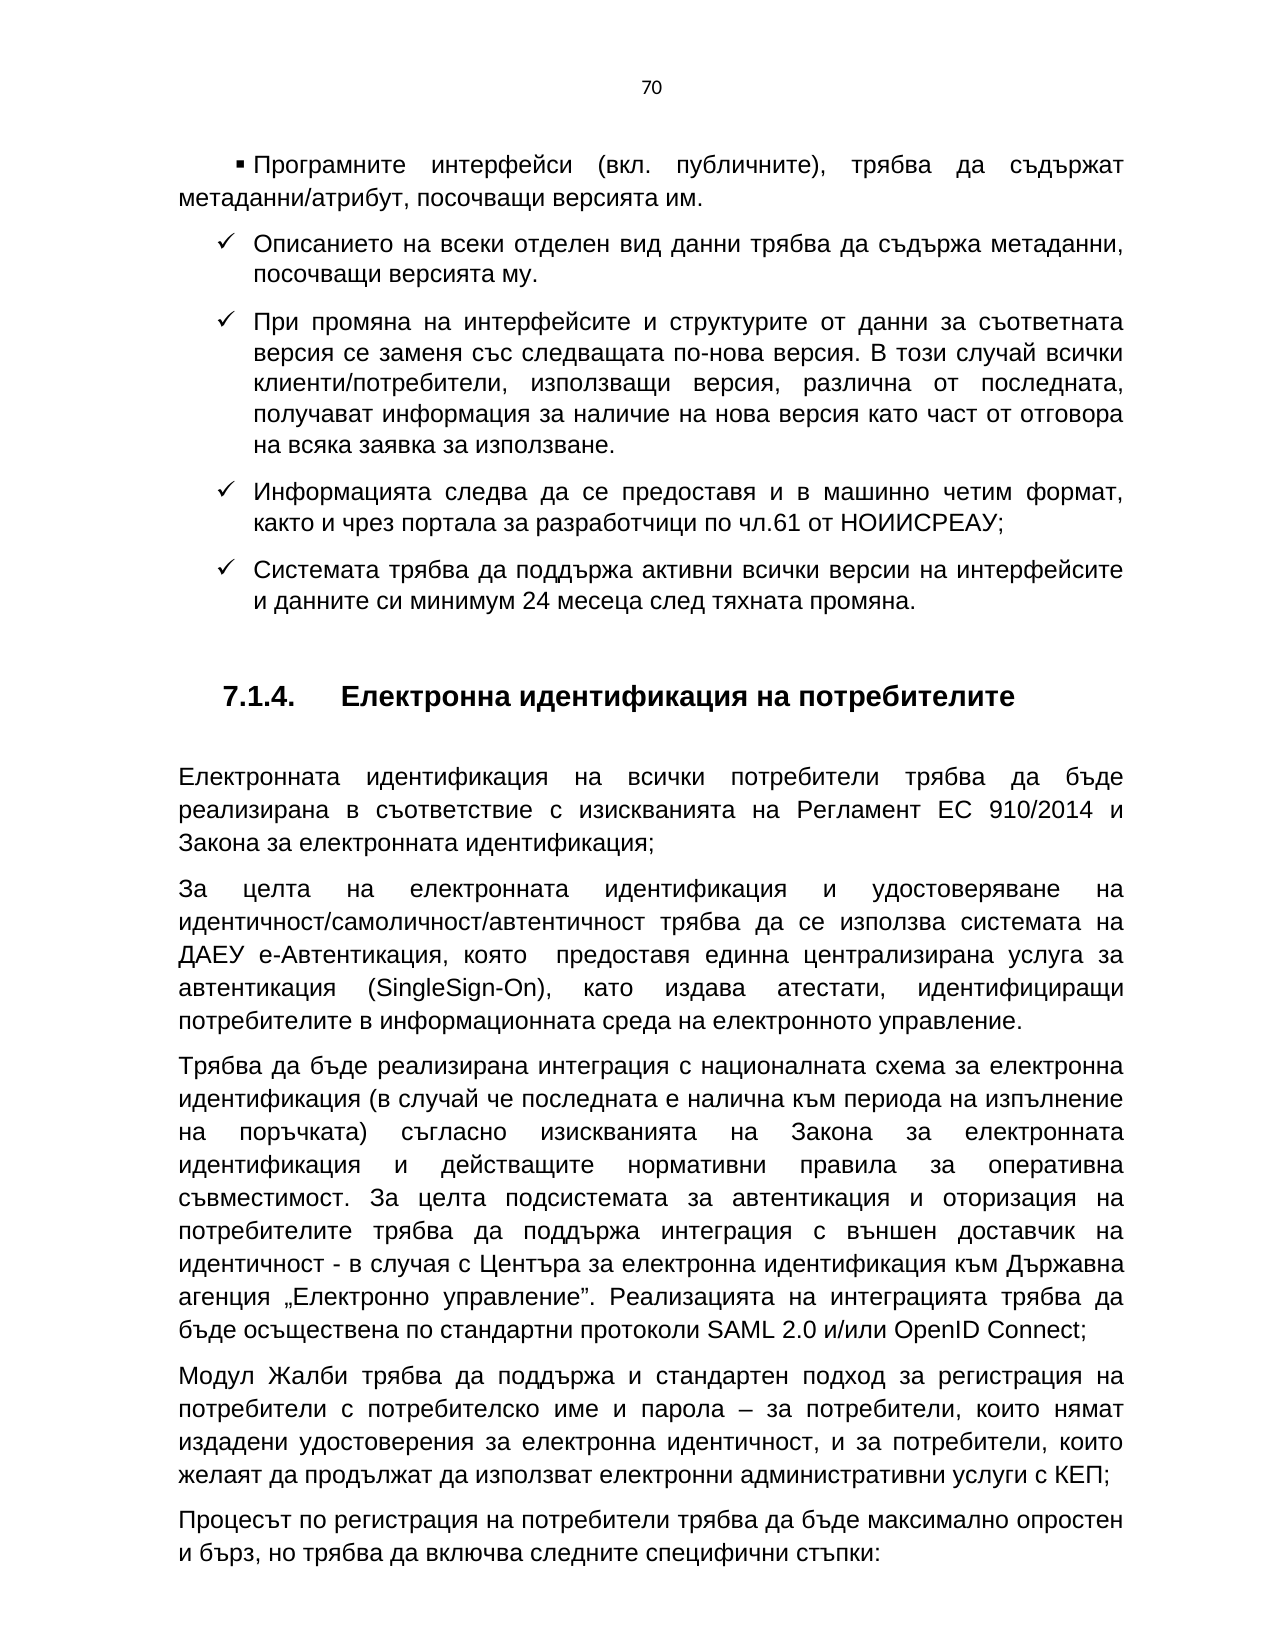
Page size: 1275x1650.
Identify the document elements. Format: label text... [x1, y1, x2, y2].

text Електронната идентификация на всички потребители трябва да бъде реализирана в съответствие с изискванията на Регламент ЕС 910/2014 и Закона за електронната идентификация; [178, 762, 1125, 857]
text Модул Жалби трябва да поддържа и стандартен подход за регистрация на потребители с потребителско име и парола – за потребители, които нямат издадени удостоверения за електронна идентичност, и за потребители, които желаят да продължат да използват електронни административни услуги с КЕП; [178, 1361, 1125, 1489]
list Програмните интерфейси (вкл. публичните), трябва да съдържат метаданни/атрибут, посочващи версията им. [178, 150, 1125, 212]
list При промяна на интерфейсите и структурите от данни за съответната версия се заменя със следващата по-нова версия. В този случай всички клиенти/потребители, използващи версия, различна от последната, получават информация за наличие на нова версия като част от отговора на всяка заявка за използване. [216, 307, 1125, 459]
list Информацията следва да се предоставя и в машинно четим формат, както и чрез портала за разработчици по чл.61 от НОИИСРЕАУ; [216, 477, 1125, 537]
text Процесът по регистрация на потребители трябва да бъде максимално опростен и бърз, но трябва да включва следните специфични стъпки: [178, 1505, 1125, 1567]
list Описанието на всеки отделен вид данни трябва да съдържа метаданни, посочващи версията му. [216, 229, 1125, 288]
subtitle Електронна идентификация на потребителите [222, 679, 1125, 713]
text Трябва да бъде реализирана интеграция с националната схема за електронна идентификация (в случай че последната е налична към периода на изпълнение на поръчката) съгласно изискванията на Закона за електронната идентификация и действащите нормативни правила за оперативна съвместимост. За целта подсистемата за автентикация и оторизация на потребителите трябва да поддържа интеграция с външен доставчик на идентичност - в случая с центъра за електронна идентификация към Държавна агенция „Електронно управление”. Реализацията на интеграцията трябва да бъде осъществена по стандартни протоколи SAML 2.0 и/или OpenID Connect; [178, 1051, 1125, 1344]
list Системата трябва да поддържа активни всички версии на интерфейсите и данните си минимум 24 месеца след тяхната промяна. [216, 556, 1125, 615]
text За целта на електронната идентификация и удостоверяване на идентичност/самоличност/автентичност трябва да се използва системата на ДАЕУ е-Автентикация, която предоставя единна централизирана услуга за автентикация (SingleSign-On), като издава атестати, идентифициращи потребителите в информационната среда на електронното управление. [178, 873, 1125, 1034]
